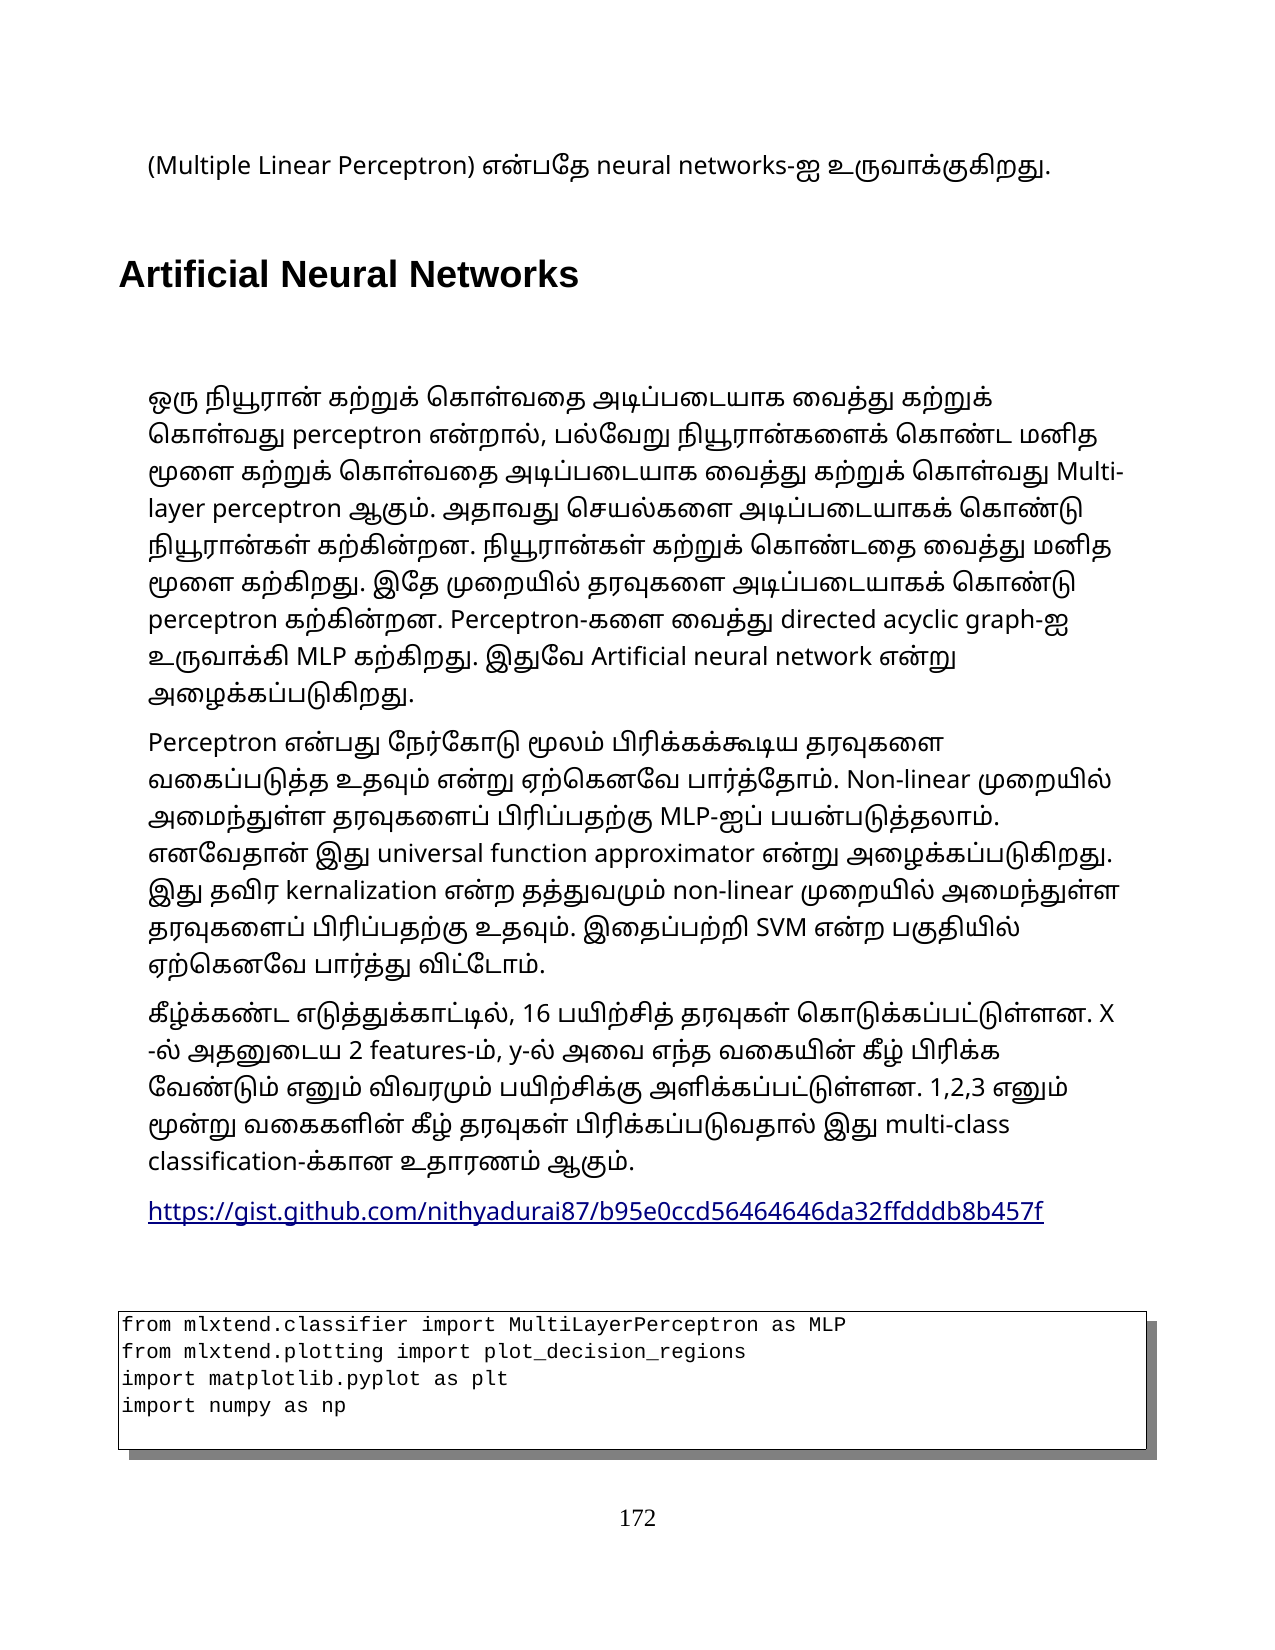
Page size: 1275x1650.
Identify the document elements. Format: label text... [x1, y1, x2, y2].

text from mlxtend.classifier import MultiLayerPerceptron as MLP [119, 1312, 1146, 1337]
text https://gist.github.com/nithyadurai87/b95e0ccd56464646da32ffdddb8b457f [118, 1164, 1157, 1227]
text import matplotlib.pyplot as plt [119, 1365, 1146, 1392]
text ஒரு நியூரான் கற்றுக் கொள்வதை அடிப்படையாக வைத்து கற்றுக் கொள்வது perceptron என்றால், பல்வேறு நியூரான்களைக் கொண்ட மனித மூளை கற்றுக் கொள்வதை அடிப்படையாக வைத்து கற்றுக் கொள்வது Multi-layer perceptron ஆகும். அதாவது செயல்களை அடிப்படையாகக் கொண்டு நியூரான்கள் கற்கின்றன. நியூரான்கள் கற்றுக் கொண்டதை வைத்து மனித மூளை கற்கிறது. இதே முறையில் தரவுகளை அடிப்படையாகக் கொண்டு perceptron கற்கின்றன. Perceptron-களை வைத்து directed acyclic graph-ஐ உருவாக்கி MLP கற்கிறது. இதுவே Artificial neural network என்று அழைக்கப்படுகிறது. [118, 354, 1157, 695]
text from mlxtend.plotting import plot_decision_regions [119, 1338, 1146, 1364]
text (Multiple Linear Perceptron) என்பதே neural networks-ஐ உருவாக்குகிறது. [118, 118, 1157, 214]
subtitle Artificial Neural Networks [118, 252, 1157, 295]
text கீழ்க்கண்ட எடுத்துக்காட்டில், 16 பயிற்சித் தரவுகள் கொடுக்கப்பட்டுள்ளன. X -ல் அதனுடைய 2 features-ம், y-ல் அவை எந்த வகையின் கீழ் பிரிக்க வேண்டும் எனும் விவரமும் பயிற்சிக்கு அளிக்கப்பட்டுள்ளன. 1,2,3 எனும் மூன்று வகைகளின் கீழ் தரவுகள் பிரிக்கப்படுவதால் இது multi-class classification-க்கான உதாரணம் ஆகும். [118, 967, 1157, 1164]
text import numpy as np [119, 1392, 1146, 1419]
text Perceptron என்பது நேர்கோடு மூலம் பிரிக்கக்கூடிய தரவுகளை வகைப்படுத்த உதவும் என்று ஏற்கெனவே பார்த்தோம். Non-linear முறையில் அமைந்துள்ள தரவுகளைப் பிரிப்பதற்கு MLP-ஐப் பயன்படுத்தலாம். எனவேதான் இது universal function approximator என்று அழைக்கப்படுகிறது. இது தவிர kernalization என்ற தத்துவமும் non-linear முறையில் அமைந்துள்ள தரவுகளைப் பிரிப்பதற்கு உதவும். இதைப்பற்றி SVM என்ற பகுதியில் ஏற்கெனவே பார்த்து விட்டோம். [118, 695, 1157, 967]
